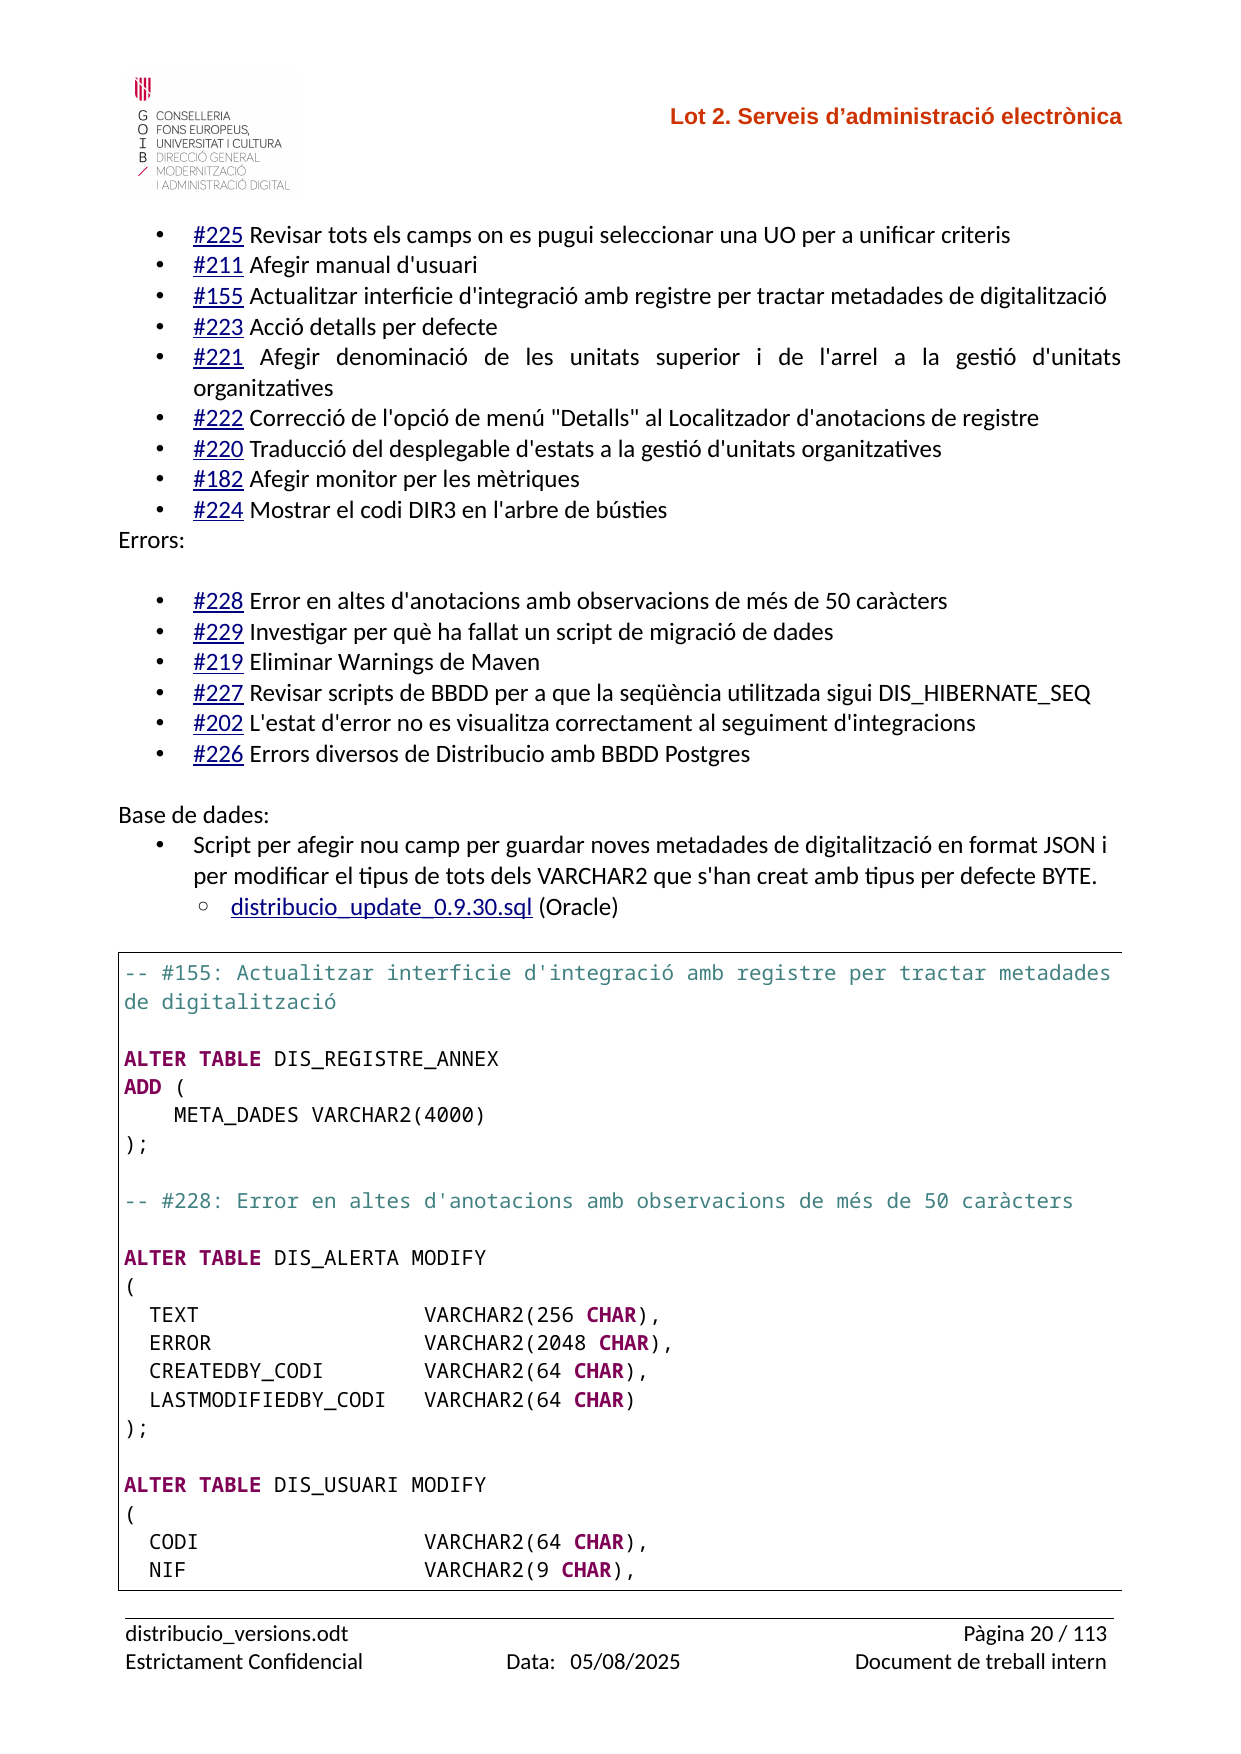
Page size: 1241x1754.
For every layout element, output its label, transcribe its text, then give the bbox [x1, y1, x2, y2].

list #155 Actualitzar interficie d'integració amb registre per tractar metadades de digitalització [156, 280, 1122, 311]
list #221 Afegir denominació de les unitats superior i de l'arrel a la gestió d'unitats organitzatives [156, 341, 1122, 402]
list #227 Revisar scripts de BBDD per a que la seqüència utilitzada sigui DIS_HIBERNATE_SEQ [156, 677, 1122, 707]
text Base de dades: [118, 799, 1122, 829]
list #226 Errors diversos de Distribucio amb BBDD Postgres [156, 738, 1122, 768]
list #228 Error en altes d'anotacions amb observacions de més de 50 caràcters [156, 585, 1122, 616]
list #229 Investigar per què ha fallat un script de migració de dades [156, 616, 1122, 646]
list Script per afegir nou camp per guardar noves metadades de digitalització en format JSON i per modificar el tipus de tots dels VARCHAR2 que s'han creat amb tipus per defecte BYTE. [156, 829, 1122, 891]
list #222 Correcció de l'opció de menú "Detalls" al Localitzador d'anotacions de registre [156, 402, 1122, 433]
list #211 Afegir manual d'usuari [156, 250, 1122, 280]
picture [126, 70, 299, 197]
list #223 Acció detalls per defecte [156, 311, 1122, 341]
list #202 L'estat d'error no es visualitza correctament al seguiment d'integracions [156, 707, 1122, 738]
list #225 Revisar tots els camps on es pugui seleccionar una UO per a unificar criteris [156, 219, 1122, 250]
list #224 Mostrar el codi DIR3 en l'arbre de bústies [156, 494, 1122, 524]
list #219 Eliminar Warnings de Maven [156, 646, 1122, 677]
text Errors: [118, 524, 1122, 555]
list distribucio_update_0.9.30.sql (Oracle) [193, 891, 1122, 921]
list #182 Afegir monitor per les mètriques [156, 463, 1122, 494]
table_header -- #155: Actualitzar interficie d'integració amb registre per tractar metadades de digitalització ALTER TABLE DIS_REGISTRE_ANNEX ADD ( META_DADES VARCHAR2(4000) ); -- #228: Error en altes d'anotacions amb observacions de més de 50 caràcters ALTER TABLE DIS_ALERTA MODIFY ( TEXT VARCHAR2(256 CHAR), ERROR VARCHAR2(2048 CHAR), CREATEDBY_CODI VARCHAR2(64 CHAR), LASTMODIFIEDBY_CODI VARCHAR2(64 CHAR) ); ALTER TABLE DIS_USUARI MODIFY ( CODI VARCHAR2(64 CHAR), NIF VARCHAR2(9 CHAR), [119, 953, 1122, 1590]
list #220 Traducció del desplegable d'estats a la gestió d'unitats organitzatives [156, 433, 1122, 463]
